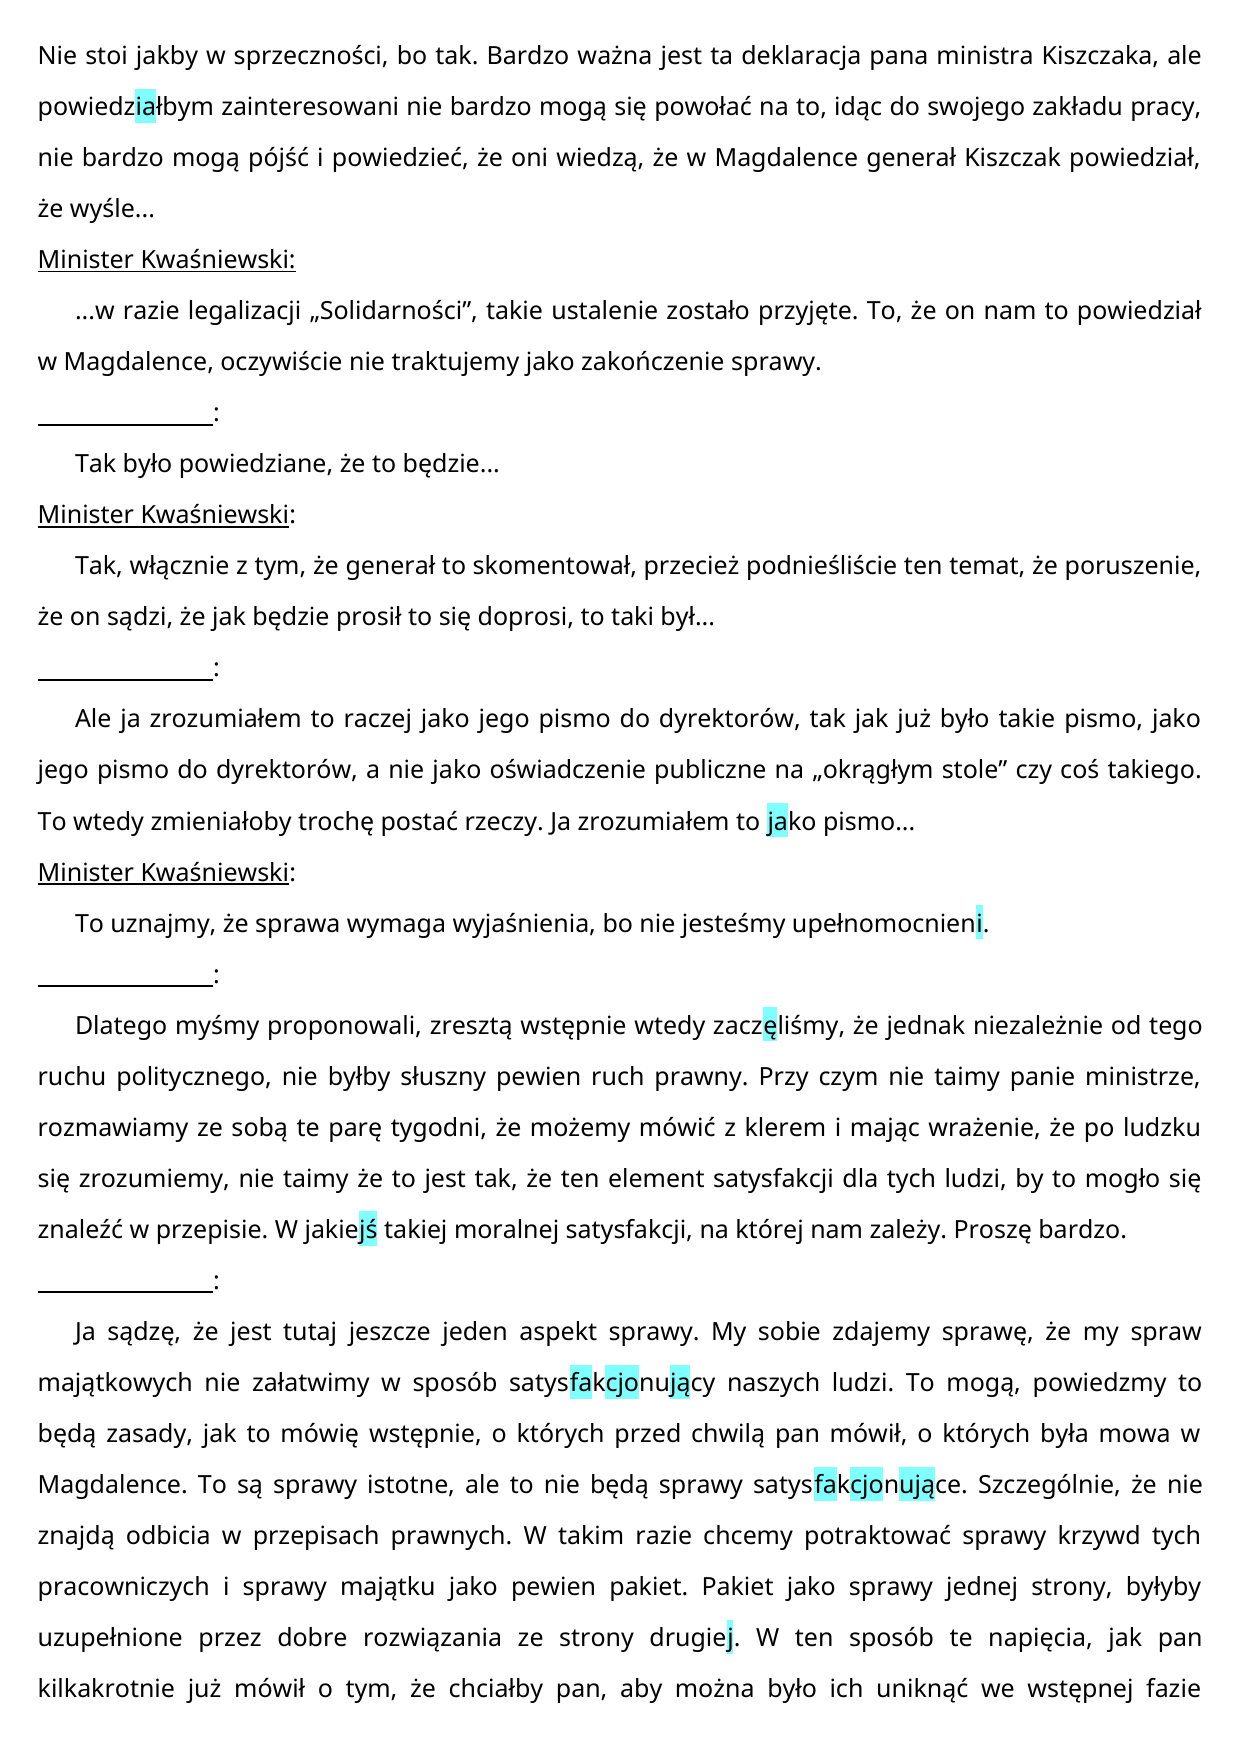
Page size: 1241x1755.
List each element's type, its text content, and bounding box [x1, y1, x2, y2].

text : [37, 956, 1203, 990]
text Tak, włącznie z tym, że generał to skomentował, przecież podnieśliście ten temat, że poruszenie, że on sądzi, że jak będzie prosił to się doprosi, to taki był... [37, 548, 1203, 633]
text Minister Kwaśniewski: [37, 854, 1203, 888]
text Nie stoi jakby w sprzeczności, bo tak. Bardzo ważna jest ta deklaracja pana ministra Kiszczaka, ale powiedziałbym zainteresowani nie bardzo mogą się powołać na to, idąc do swojego zakładu pracy, nie bardzo mogą pójść i powiedzieć, że oni wiedzą, że w Magdalence generał Kiszczak powiedział, że wyśle... [37, 37, 1203, 225]
text Minister Kwaśniewski: [37, 242, 1203, 276]
text Minister Kwaśniewski: [37, 497, 1203, 531]
text Tak było powiedziane, że to będzie... [37, 446, 1203, 480]
text Ja sądzę, że jest tutaj jeszcze jeden aspekt sprawy. My sobie zdajemy sprawę, że my spraw majątkowych nie załatwimy w sposób satysfakcjonujący naszych ludzi. To mogą, powiedzmy to będą zasady, jak to mówię wstępnie, o których przed chwilą pan mówił, o których była mowa w Magdalence. To są sprawy istotne, ale to nie będą sprawy satysfakcjonujące. Szczególnie, że nie znajdą odbicia w przepisach prawnych. W takim razie chcemy potraktować sprawy krzywd tych pracowniczych i sprawy majątku jako pewien pakiet. Pakiet jako sprawy jednej strony, byłyby uzupełnione przez dobre rozwiązania ze strony drugiej. W ten sposób te napięcia, jak pan kilkakrotnie już mówił o tym, że chciałby pan, aby można było ich uniknąć we wstępnej fazie [37, 1313, 1203, 1705]
text Ale ja zrozumiałem to raczej jako jego pismo do dyrektorów, tak jak już było takie pismo, jako jego pismo do dyrektorów, a nie jako oświadczenie publiczne na „okrągłym stole” czy coś takiego. To wtedy zmieniałoby trochę postać rzeczy. Ja zrozumiałem to jako pismo... [37, 701, 1203, 837]
text : [37, 650, 1203, 684]
text Dlatego myśmy proponowali, zresztą wstępnie wtedy zaczęliśmy, że jednak niezależnie od tego ruchu politycznego, nie byłby słuszny pewien ruch prawny. Przy czym nie taimy panie ministrze, rozmawiamy ze sobą te parę tygodni, że możemy mówić z klerem i mając wrażenie, że po ludzku się zrozumiemy, nie taimy że to jest tak, że ten element satysfakcji dla tych ludzi, by to mogło się znaleźć w przepisie. W jakiejś takiej moralnej satysfakcji, na której nam zależy. Proszę bardzo. [37, 1007, 1203, 1246]
text ...w razie legalizacji „Solidarności”, takie ustalenie zostało przyjęte. To, że on nam to powiedział w Magdalence, oczywiście nie traktujemy jako zakończenie sprawy. [37, 293, 1203, 378]
text : [37, 395, 1203, 429]
text : [37, 1262, 1203, 1297]
text To uznajmy, że sprawa wymaga wyjaśnienia, bo nie jesteśmy upełnomocnieni. [37, 905, 1203, 939]
